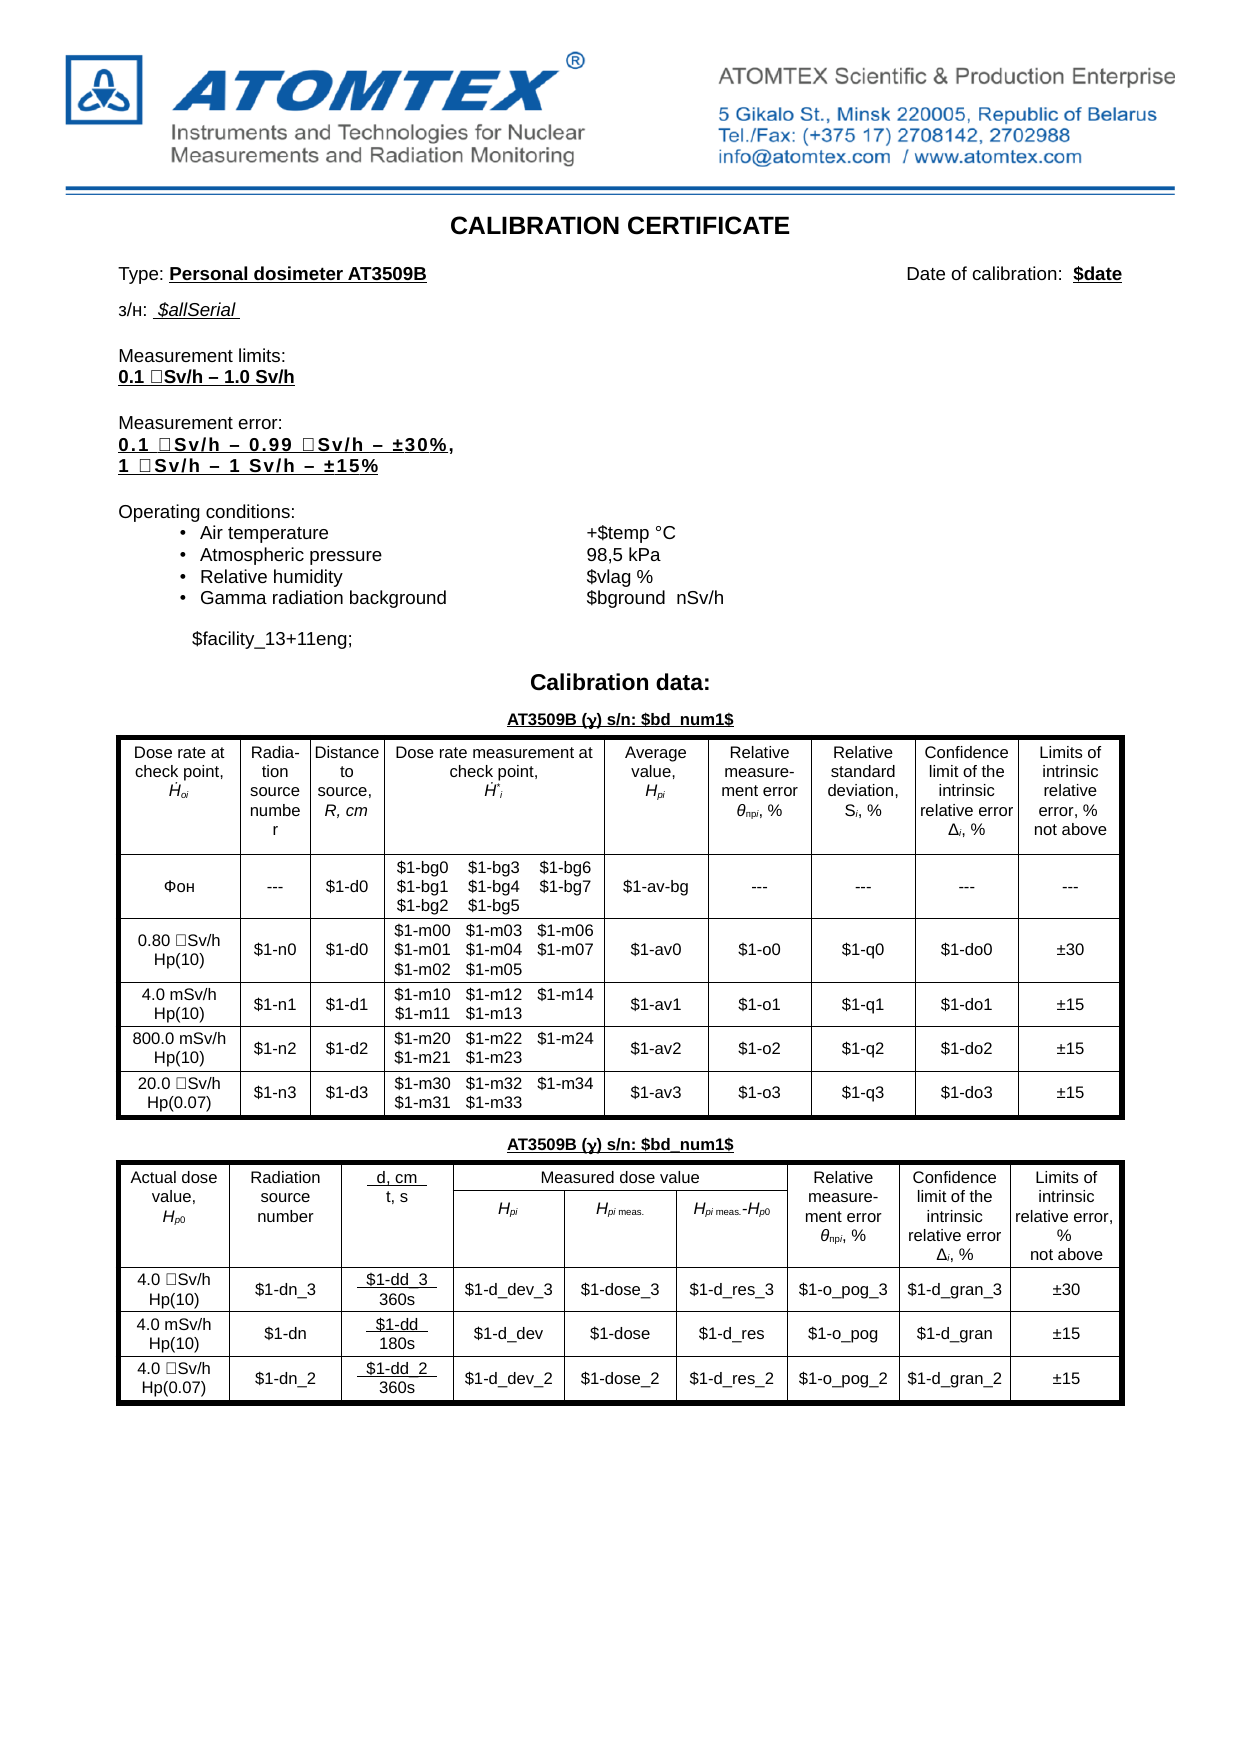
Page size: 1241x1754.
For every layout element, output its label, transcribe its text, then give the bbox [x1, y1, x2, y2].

table_cell Dose rate at check point, Ḣoi [121, 740, 240, 854]
table_cell ±15 [1019, 983, 1119, 1026]
text $facility_13+11eng; [118, 628, 1122, 649]
table_cell Фон [121, 855, 240, 918]
table_cell ±15 [1019, 1072, 1119, 1115]
table_cell Radia-tion source number [241, 740, 310, 854]
table_cell ±15 [1011, 1357, 1119, 1400]
table_cell 4.0 mSv/h Hp(10) [121, 1312, 229, 1356]
table_cell $1-n0 [241, 919, 310, 982]
text 0.1 Sv/h – 0.99 Sv/h – ±30%, [118, 433, 1122, 455]
table_cell $1-o1 [709, 983, 811, 1026]
table_cell 4.0 Sv/h Hp(10) [121, 1268, 229, 1311]
text з/н: $allSerial [118, 299, 1122, 321]
table_cell $1-do0 [916, 919, 1018, 982]
table_cell $1-q0 [812, 919, 915, 982]
text Type: Personal dosimeter AT3509B Date of calibration: $date [118, 263, 1122, 285]
table_cell $1-d_dev_3 [454, 1268, 564, 1311]
table_cell $1-m10 $1-m11 $1-m12 $1-m13 $1-m14 [385, 983, 604, 1026]
table_cell $1-n2 [241, 1027, 310, 1071]
table_cell $1-av2 [605, 1027, 708, 1071]
table_cell $1-dose_3 [565, 1268, 676, 1311]
table_cell Relative measure-ment error θпрi, % [788, 1165, 899, 1267]
table_header AT3509B () s/n: $bd_num1$ [118, 1120, 1122, 1160]
list Relative humidity $vlag % [179, 565, 1122, 587]
table_cell $1-o_pog_3 [788, 1268, 899, 1311]
table_cell $1-d_dev [454, 1312, 564, 1356]
table_cell Dose rate measurement at check point, Ḣ*i [385, 740, 604, 854]
table_cell 0.80 Sv/h Hp(10) [121, 919, 240, 982]
table_cell ±15 [1019, 1027, 1119, 1071]
text CALIBRATION CERTIFICATE [118, 212, 1122, 240]
table_cell $1-d_res_3 [677, 1268, 787, 1311]
table_cell $1-d_gran_3 [900, 1268, 1010, 1311]
table_cell $1-dn_2 [230, 1357, 341, 1400]
table_cell $1-m30 $1-m31 $1-m32 $1-m33 $1-m34 [385, 1072, 604, 1115]
table_cell --- [1019, 855, 1119, 918]
table_cell Actual dose value, Hp0 [121, 1165, 229, 1267]
table_cell $1-d2 [311, 1027, 384, 1071]
table_cell $1-n1 [241, 983, 310, 1026]
table_cell Radiation source number [230, 1165, 341, 1267]
table_cell Average value, Hpi [605, 740, 708, 854]
table_cell $1-dn [230, 1312, 341, 1356]
table_cell ±30 [1011, 1268, 1119, 1311]
table_cell $1-d1 [311, 983, 384, 1026]
table_cell $1-av1 [605, 983, 708, 1026]
table_cell 4.0 mSv/h Hp(10) [121, 983, 240, 1026]
table_cell --- [709, 855, 811, 918]
table_cell Hpi meas. [565, 1191, 676, 1267]
table_header AT3509B () s/n: $bd_num1$ [118, 695, 1122, 735]
list Air temperature +$temp °C [179, 522, 1122, 544]
table_cell Hpi meas.-Hp0 [677, 1191, 787, 1267]
table_cell d, cm t, s [342, 1165, 453, 1267]
table_cell $1-m20 $1-m21 $1-m22 $1-m23 $1-m24 [385, 1027, 604, 1071]
table_cell $1-d_gran_2 [900, 1357, 1010, 1400]
text Measurement limits: [118, 345, 1122, 366]
list Gamma radiation background $bground nSv/h [179, 587, 1122, 609]
table_cell $1-d3 [311, 1072, 384, 1115]
table_cell Relative standard deviation, Si, % [812, 740, 915, 854]
table_cell --- [812, 855, 915, 918]
table_cell $1-q1 [812, 983, 915, 1026]
table_cell $1-q3 [812, 1072, 915, 1115]
text Calibration data: [118, 669, 1122, 695]
table_cell $1-d0 [311, 855, 384, 918]
table_cell 800.0 mSv/h Hp(10) [121, 1027, 240, 1071]
table_cell $1-do3 [916, 1072, 1018, 1115]
table_cell $1-av3 [605, 1072, 708, 1115]
table_cell $1-dn_3 [230, 1268, 341, 1311]
table_cell $1-av0 [605, 919, 708, 982]
table_cell Hpi [454, 1191, 564, 1267]
table_cell Limits of intrinsic relative error, % not above [1019, 740, 1119, 854]
table_cell $1-do1 [916, 983, 1018, 1026]
text 1 Sv/h – 1 Sv/h – ±15% [118, 455, 1122, 477]
table_cell Confidence limit of the intrinsic relative error Δi, % [900, 1165, 1010, 1267]
table_cell --- [916, 855, 1018, 918]
table_cell $1-bg0 $1-bg1 $1-bg2 $1-bg3 $1-bg4 $1-bg5 $1-bg6 $1-bg7 [385, 855, 604, 918]
table_cell 4.0 Sv/h Hp(0.07) [121, 1357, 229, 1400]
text Measurement error: [118, 412, 1122, 433]
table_cell --- [241, 855, 310, 918]
table_cell $1-d_dev_2 [454, 1357, 564, 1400]
table_cell $1-d_gran [900, 1312, 1010, 1356]
text Operating conditions: [118, 501, 1122, 522]
table_cell Relative measure-ment error θпрi, % [709, 740, 811, 854]
table_cell $1-dose_2 [565, 1357, 676, 1400]
table_cell ±30 [1019, 919, 1119, 982]
table_cell Confidence limit of the intrinsic relative error Δi, % [916, 740, 1018, 854]
table_cell $1-dd_2 360s [342, 1357, 453, 1400]
table_cell $1-dose [565, 1312, 676, 1356]
table_cell $1-d_res_2 [677, 1357, 787, 1400]
list Atmospheric pressure 98,5 kPa [179, 544, 1122, 565]
table_cell $1-o_pog_2 [788, 1357, 899, 1400]
table_cell 20.0 Sv/h Hp(0.07) [121, 1072, 240, 1115]
table_cell ±15 [1011, 1312, 1119, 1356]
table_cell $1-n3 [241, 1072, 310, 1115]
table_cell $1-d_res [677, 1312, 787, 1356]
table_cell Distance to source, R, сm [311, 740, 384, 854]
table_cell $1-av-bg [605, 855, 708, 918]
text 0.1 Sv/h – 1.0 Sv/h [118, 366, 1122, 388]
table_cell $1-d0 [311, 919, 384, 982]
table_cell $1-do2 [916, 1027, 1018, 1071]
table_cell $1-o2 [709, 1027, 811, 1071]
table_cell Measured dose value [454, 1165, 787, 1190]
table_cell $1-m00 $1-m01 $1-m02 $1-m03 $1-m04 $1-m05 $1-m06 $1-m07 [385, 919, 604, 982]
table_cell $1-o3 [709, 1072, 811, 1115]
table_cell Limits of intrinsic relative error, % not above [1011, 1165, 1119, 1267]
table_cell $1-dd_3 360s [342, 1268, 453, 1311]
table_cell $1-o_pog [788, 1312, 899, 1356]
table_cell $1-q2 [812, 1027, 915, 1071]
table_cell $1-o0 [709, 919, 811, 982]
table_cell $1-dd 180s [342, 1312, 453, 1356]
